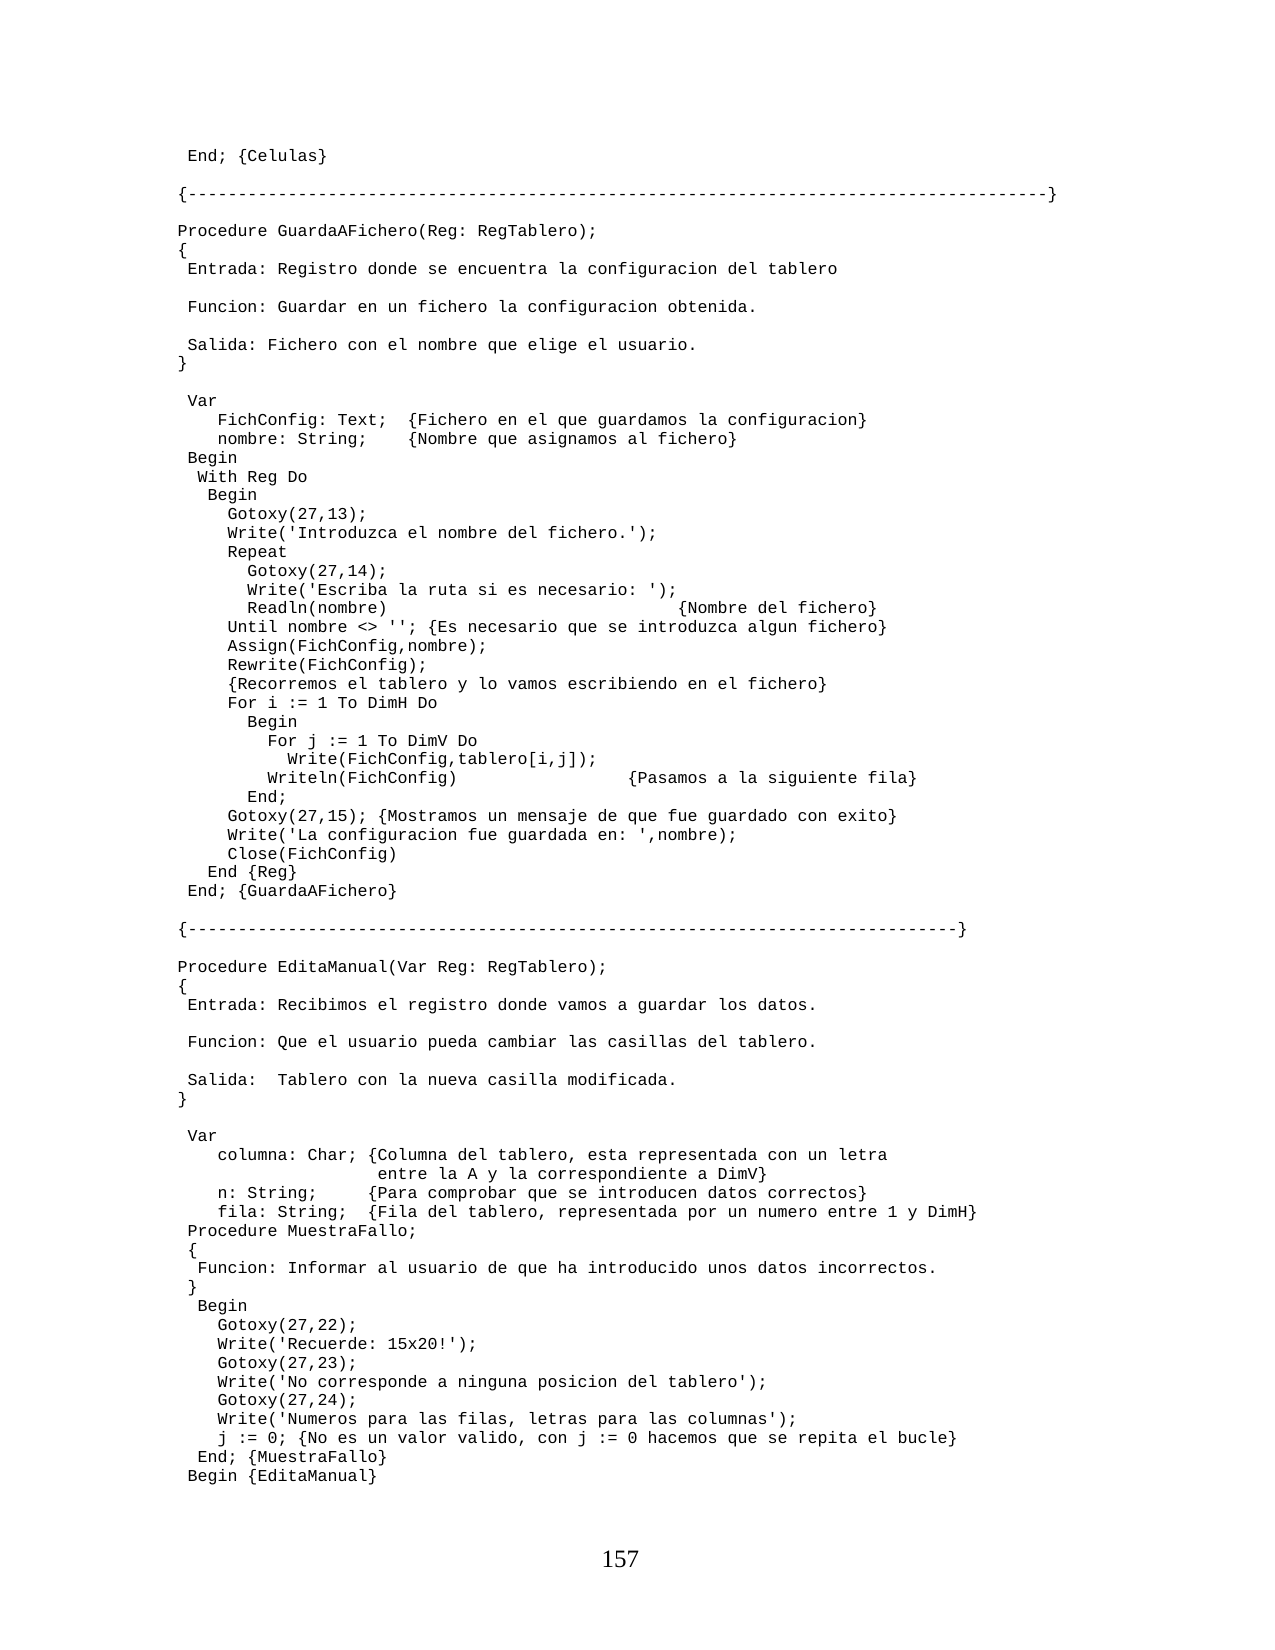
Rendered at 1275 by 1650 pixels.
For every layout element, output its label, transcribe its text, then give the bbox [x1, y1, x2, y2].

text {--------------------------------------------------------------------------------------} [177, 185, 1098, 204]
text End {Reg} [177, 864, 1098, 883]
text Write('Escriba la ruta si es necesario: '); [177, 581, 1098, 600]
text Begin [177, 1298, 1098, 1317]
text {Recorremos el tablero y lo vamos escribiendo en el fichero} [177, 676, 1098, 694]
text Gotoxy(27,23); [177, 1354, 1098, 1373]
text Funcion: Informar al usuario de que ha introducido unos datos incorrectos. [177, 1260, 1098, 1279]
text n: String; {Para comprobar que se introducen datos correctos} [177, 1184, 1098, 1203]
text Var [177, 393, 1098, 412]
text Entrada: Registro donde se encuentra la configuracion del tablero [177, 261, 1098, 279]
text columna: Char; {Columna del tablero, esta representada con un letra [177, 1147, 1098, 1166]
text Gotoxy(27,15); {Mostramos un mensaje de que fue guardado con exito} [177, 807, 1098, 826]
text Gotoxy(27,14); [177, 562, 1098, 581]
text { [177, 977, 1098, 996]
text End; {MuestraFallo} [177, 1448, 1098, 1467]
text Procedure GuardaAFichero(Reg: RegTablero); [177, 223, 1098, 242]
text Gotoxy(27,13); [177, 506, 1098, 525]
text Begin [177, 487, 1098, 506]
text Gotoxy(27,22); [177, 1317, 1098, 1335]
text End; {GuardaAFichero} [177, 883, 1098, 902]
text Begin [177, 449, 1098, 468]
text Rewrite(FichConfig); [177, 657, 1098, 676]
text Repeat [177, 543, 1098, 562]
text Entrada: Recibimos el registro donde vamos a guardar los datos. [177, 996, 1098, 1015]
text Write('­Recuerde: 15x20!'); [177, 1335, 1098, 1354]
text Write('No corresponde a ninguna posicion del tablero'); [177, 1373, 1098, 1392]
text } [177, 1279, 1098, 1298]
text Procedure EditaManual(Var Reg: RegTablero); [177, 958, 1098, 977]
text Var [177, 1128, 1098, 1147]
text Assign(FichConfig,nombre); [177, 638, 1098, 657]
text Gotoxy(27,24); [177, 1392, 1098, 1411]
text End; [177, 789, 1098, 807]
text Salida: Fichero con el nombre que elige el usuario. [177, 336, 1098, 355]
text {-----------------------------------------------------------------------------} [177, 921, 1098, 939]
text Procedure MuestraFallo; [177, 1222, 1098, 1241]
text j := 0; {No es un valor valido, con j := 0 hacemos que se repita el bucle} [177, 1430, 1098, 1448]
text For i := 1 To DimH Do [177, 694, 1098, 713]
text entre la A y la correspondiente a DimV} [177, 1166, 1098, 1184]
text { [177, 242, 1098, 261]
text nombre: String; {Nombre que asignamos al fichero} [177, 430, 1098, 449]
text Close(FichConfig) [177, 845, 1098, 864]
text Writeln(FichConfig) {Pasamos a la siguiente fila} [177, 770, 1098, 789]
text } [177, 355, 1098, 374]
text { [177, 1241, 1098, 1260]
text With Reg Do [177, 468, 1098, 487]
text Write('Introduzca el nombre del fichero.'); [177, 525, 1098, 543]
text Funcion: Que el usuario pueda cambiar las casillas del tablero. [177, 1034, 1098, 1053]
text For j := 1 To DimV Do [177, 732, 1098, 751]
text Readln(nombre) {Nombre del fichero} [177, 600, 1098, 619]
text Write('La configuracion fue guardada en: ',nombre); [177, 826, 1098, 845]
text } [177, 1090, 1098, 1109]
text fila: String; {Fila del tablero, representada por un numero entre 1 y DimH} [177, 1203, 1098, 1222]
text Write(FichConfig,tablero[i,j]); [177, 751, 1098, 770]
text Write('Numeros para las filas, letras para las columnas'); [177, 1411, 1098, 1430]
text Until nombre <> ''; {Es necesario que se introduzca algun fichero} [177, 619, 1098, 638]
text Begin [177, 713, 1098, 732]
text Begin {EditaManual} [177, 1467, 1098, 1486]
text Salida: Tablero con la nueva casilla modificada. [177, 1071, 1098, 1090]
text Funcion: Guardar en un fichero la configuracion obtenida. [177, 298, 1098, 317]
text End; {Celulas} [177, 148, 1098, 166]
text FichConfig: Text; {Fichero en el que guardamos la configuracion} [177, 412, 1098, 430]
